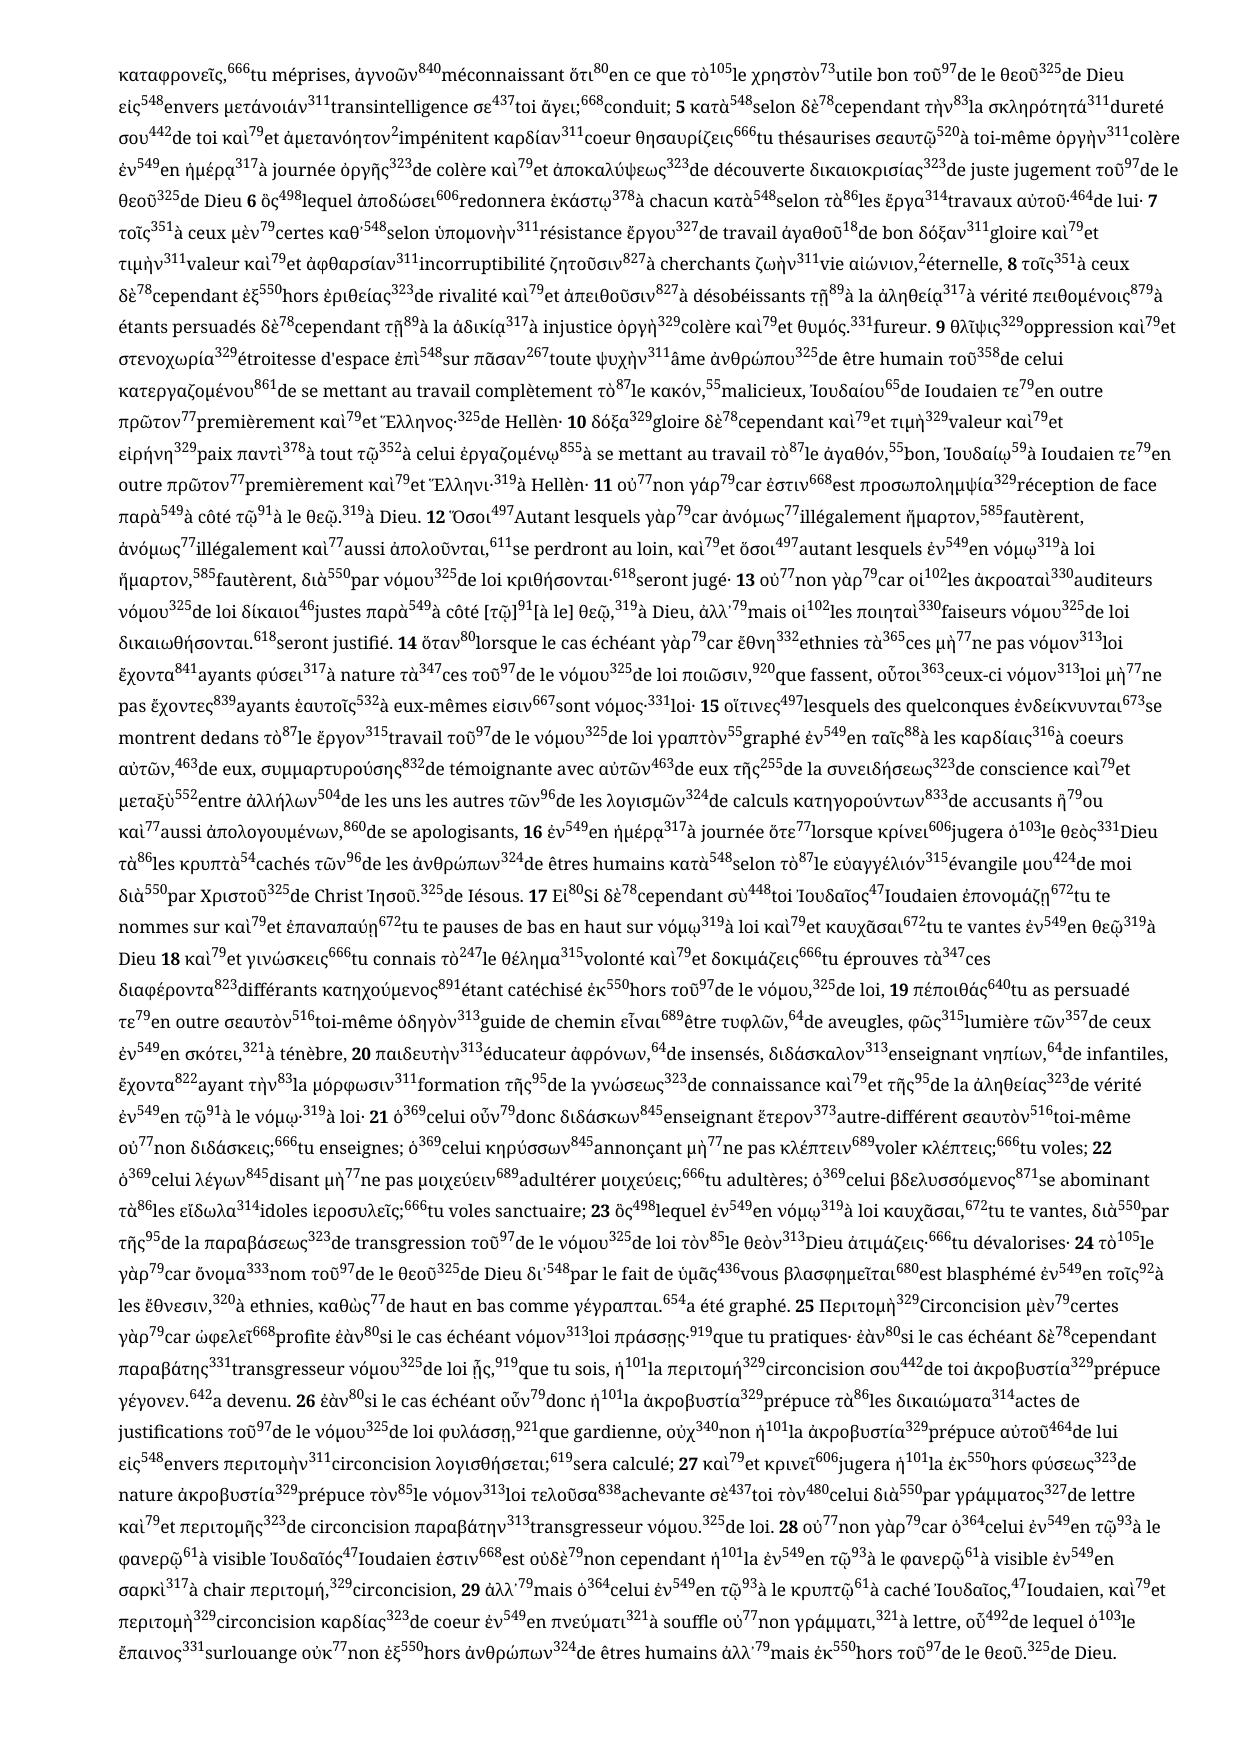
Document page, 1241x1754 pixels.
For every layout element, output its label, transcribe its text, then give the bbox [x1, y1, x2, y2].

text 1 Διὸ79C'est pourquoi ἀναπολόγητος47sans apologie εἶ,666tu es, ὦ304O ἄνθρωπε337être humain πᾶς291tout ὁ369celui κρίνων·845jugeant· ἐν549en ᾧ488à lequel γὰρ79car κρίνεις666tu juges τὸν85le ἕτερον,373autre-différent, σεαυτὸν516toi-même κατακρίνεις,666tu condamnes, τὰ86les γὰρ79car αὐτὰ347mêmes πράσσεις666tu pratiques ὁ364celui κρίνων.840jugeant. 2 οἴδαμεν637nous avons su δὲ78cependant ὅτι80en ce que τὸ105le κρίμα333objet de jugement τοῦ97de le θεοῦ325de Dieu ἐστιν668est κατὰ548selon ἀλήθειαν311vérité ἐπὶ548sur τοὺς345ceux τὰ86les τοιαῦτα347tels πράσσοντας.821pratiquants. 3 λογίζῃ672tu te calcules δὲ78cependant τοῦτο,348ce-ci, ὦ304O ἄνθρωπε337être humain ὁ369celui κρίνων845jugeant τοὺς345ceux τὰ86les τοιαῦτα347tels πράσσοντας821pratiquants καὶ79et ποιῶν845faisant αὐτά,453eux, ὅτι80en ce que σὺ448toi ἐκφεύξῃ610tu te fuiras dehors τὸ87le κρίμα315objet de jugement τοῦ97de le θεοῦ;325de Dieu; 4 ἢ79ou τοῦ97de le πλούτου325de richesse τῆς95de la χρηστότητος323de utilité bonté αὐτοῦ464de lui καὶ79et τῆς95de la ἀνοχῆς323de retenue καὶ79et τῆς95de la μακροθυμίας323de distance de fureur καταφρονεῖς,666tu méprises, ἀγνοῶν840méconnaissant ὅτι80en ce que τὸ105le χρηστὸν73utile bon τοῦ97de le θεοῦ325de Dieu εἰς548envers μετάνοιάν311transintelligence σε437toi ἄγει;668conduit; 5 κατὰ548selon δὲ78cependant τὴν83la σκληρότητά311dureté σου442de toi καὶ79et ἀμετανόητον2impénitent καρδίαν311coeur θησαυρίζεις666tu thésaurises σεαυτῷ520à toi-même ὀργὴν311colère ἐν549en ἡμέρᾳ317à journée ὀργῆς323de colère καὶ79et ἀποκαλύψεως323de découverte δικαιοκρισίας323de juste jugement τοῦ97de le θεοῦ325de Dieu 6 ὃς498lequel ἀποδώσει606redonnera ἑκάστῳ378à chacun κατὰ548selon τὰ86les ἔργα314travaux αὐτοῦ·464de lui· 7 τοῖς351à ceux μὲν79certes καθ᾽548selon ὑπομονὴν311résistance ἔργου327de travail ἀγαθοῦ18de bon δόξαν311gloire καὶ79et τιμὴν311valeur καὶ79et ἀφθαρσίαν311incorruptibilité ζητοῦσιν827à cherchants ζωὴν311vie αἰώνιον,2éternelle, 8 τοῖς351à ceux δὲ78cependant ἐξ550hors ἐριθείας323de rivalité καὶ79et ἀπειθοῦσιν827à désobéissants τῇ89à la ἀληθείᾳ317à vérité πειθομένοις879à étants persuadés δὲ78cependant τῇ89à la ἀδικίᾳ317à injustice ὀργὴ329colère καὶ79et θυμός.331fureur. 9 θλῖψις329oppression καὶ79et στενοχωρία329étroitesse d'espace ἐπὶ548sur πᾶσαν267toute ψυχὴν311âme ἀνθρώπου325de être humain τοῦ358de celui κατεργαζομένου861de se mettant au travail complètement τὸ87le κακόν,55malicieux, Ἰουδαίου65de Ioudaien τε79en outre πρῶτον77premièrement καὶ79et Ἕλληνος·325de Hellèn· 10 δόξα329gloire δὲ78cependant καὶ79et τιμὴ329valeur καὶ79et εἰρήνη329paix παντὶ378à tout τῷ352à celui ἐργαζομένῳ855à se mettant au travail τὸ87le ἀγαθόν,55bon, Ἰουδαίῳ59à Ioudaien τε79en outre πρῶτον77premièrement καὶ79et Ἕλληνι·319à Hellèn· 11 οὐ77non γάρ79car ἐστιν668est προσωπολημψία329réception de face παρὰ549à côté τῷ91à le θεῷ.319à Dieu. 12 Ὅσοι497Autant lesquels γὰρ79car ἀνόμως77illégalement ἥμαρτον,585fautèrent, ἀνόμως77illégalement καὶ77aussi ἀπολοῦνται,611se perdront au loin, καὶ79et ὅσοι497autant lesquels ἐν549en νόμῳ319à loi ἥμαρτον,585fautèrent, διὰ550par νόμου325de loi κριθήσονται·618seront jugé· 13 οὐ77non γὰρ79car οἱ102les ἀκροαταὶ330auditeurs νόμου325de loi δίκαιοι46justes παρὰ549à côté [τῷ]91[à le] θεῷ,319à Dieu, ἀλλ᾽79mais οἱ102les ποιηταὶ330faiseurs νόμου325de loi δικαιωθήσονται.618seront justifié. 14 ὅταν80lorsque le cas échéant γὰρ79car ἔθνη332ethnies τὰ365ces μὴ77ne pas νόμον313loi ἔχοντα841ayants φύσει317à nature τὰ347ces τοῦ97de le νόμου325de loi ποιῶσιν,920que fassent, οὗτοι363ceux-ci νόμον313loi μὴ77ne pas ἔχοντες839ayants ἑαυτοῖς532à eux-mêmes εἰσιν667sont νόμος·331loi· 15 οἵτινες497lesquels des quelconques ἐνδείκνυνται673se montrent dedans τὸ87le ἔργον315travail τοῦ97de le νόμου325de loi γραπτὸν55graphé ἐν549en ταῖς88à les καρδίαις316à coeurs αὐτῶν,463de eux, συμμαρτυρούσης832de témoignante avec αὐτῶν463de eux τῆς255de la συνειδήσεως323de conscience καὶ79et μεταξὺ552entre ἀλλήλων504de les uns les autres τῶν96de les λογισμῶν324de calculs κατηγορούντων833de accusants ἢ79ou καὶ77aussi ἀπολογουμένων,860de se apologisants, 16 ἐν549en ἡμέρᾳ317à journée ὅτε77lorsque κρίνει606jugera ὁ103le θεὸς331Dieu τὰ86les κρυπτὰ54cachés τῶν96de les ἀνθρώπων324de êtres humains κατὰ548selon τὸ87le εὐαγγέλιόν315évangile μου424de moi διὰ550par Χριστοῦ325de Christ Ἰησοῦ.325de Iésous. 17 Εἰ80Si δὲ78cependant σὺ448toi Ἰουδαῖος47Ioudaien ἐπονομάζῃ672tu te nommes sur καὶ79et ἐπαναπαύῃ672tu te pauses de bas en haut sur νόμῳ319à loi καὶ79et καυχᾶσαι672tu te vantes ἐν549en θεῷ319à Dieu 18 καὶ79et γινώσκεις666tu connais τὸ247le θέλημα315volonté καὶ79et δοκιμάζεις666tu éprouves τὰ347ces διαφέροντα823différants κατηχούμενος891étant catéchisé ἐκ550hors τοῦ97de le νόμου,325de loi, 19 πέποιθάς640tu as persuadé τε79en outre σεαυτὸν516toi-même ὁδηγὸν313guide de chemin εἶναι689être τυφλῶν,64de aveugles, φῶς315lumière τῶν357de ceux ἐν549en σκότει,321à ténèbre, 20 παιδευτὴν313éducateur ἀφρόνων,64de insensés, διδάσκαλον313enseignant νηπίων,64de infantiles, ἔχοντα822ayant τὴν83la μόρφωσιν311formation τῆς95de la γνώσεως323de connaissance καὶ79et τῆς95de la ἀληθείας323de vérité ἐν549en τῷ91à le νόμῳ·319à loi· 21 ὁ369celui οὖν79donc διδάσκων845enseignant ἕτερον373autre-différent σεαυτὸν516toi-même οὐ77non διδάσκεις;666tu enseignes; ὁ369celui κηρύσσων845annonçant μὴ77ne pas κλέπτειν689voler κλέπτεις;666tu voles; 22 ὁ369celui λέγων845disant μὴ77ne pas μοιχεύειν689adultérer μοιχεύεις;666tu adultères; ὁ369celui βδελυσσόμενος871se abominant τὰ86les εἴδωλα314idoles ἱεροσυλεῖς;666tu voles sanctuaire; 23 ὃς498lequel ἐν549en νόμῳ319à loi καυχᾶσαι,672tu te vantes, διὰ550par τῆς95de la παραβάσεως323de transgression τοῦ97de le νόμου325de loi τὸν85le θεὸν313Dieu ἀτιμάζεις·666tu dévalorises· 24 τὸ105le γὰρ79car ὄνομα333nom τοῦ97de le θεοῦ325de Dieu δι᾽548par le fait de ὑμᾶς436vous βλασφημεῖται680est blasphémé ἐν549en τοῖς92à les ἔθνεσιν,320à ethnies, καθὼς77de haut en bas comme γέγραπται.654a été graphé. 25 Περιτομὴ329Circoncision μὲν79certes γὰρ79car ὠφελεῖ668profite ἐὰν80si le cas échéant νόμον313loi πράσσῃς·919que tu pratiques· ἐὰν80si le cas échéant δὲ78cependant παραβάτης331transgresseur νόμου325de loi ᾖς,919que tu sois, ἡ101la περιτομή329circoncision σου442de toi ἀκροβυστία329prépuce γέγονεν.642a devenu. 26 ἐὰν80si le cas échéant οὖν79donc ἡ101la ἀκροβυστία329prépuce τὰ86les δικαιώματα314actes de justifications τοῦ97de le νόμου325de loi φυλάσσῃ,921que gardienne, οὐχ340non ἡ101la ἀκροβυστία329prépuce αὐτοῦ464de lui εἰς548envers περιτομὴν311circoncision λογισθήσεται;619sera calculé; 27 καὶ79et κρινεῖ606jugera ἡ101la ἐκ550hors φύσεως323de nature ἀκροβυστία329prépuce τὸν85le νόμον313loi τελοῦσα838achevante σὲ437toi τὸν480celui διὰ550par γράμματος327de lettre καὶ79et περιτομῆς323de circoncision παραβάτην313transgresseur νόμου.325de loi. 28 οὐ77non γὰρ79car ὁ364celui ἐν549en τῷ93à le φανερῷ61à visible Ἰουδαῖός47Ioudaien ἐστιν668est οὐδὲ79non cependant ἡ101la ἐν549en τῷ93à le φανερῷ61à visible ἐν549en σαρκὶ317à chair περιτομή,329circoncision, 29 ἀλλ᾽79mais ὁ364celui ἐν549en τῷ93à le κρυπτῷ61à caché Ἰουδαῖος,47Ioudaien, καὶ79et περιτομὴ329circoncision καρδίας323de coeur ἐν549en πνεύματι321à souffle οὐ77non γράμματι,321à lettre, οὗ492de lequel ὁ103le ἔπαινος331surlouange οὐκ77non ἐξ550hors ἀνθρώπων324de êtres humains ἀλλ᾽79mais ἐκ550hors τοῦ97de le θεοῦ.325de Dieu. [118, 59, 1181, 1665]
